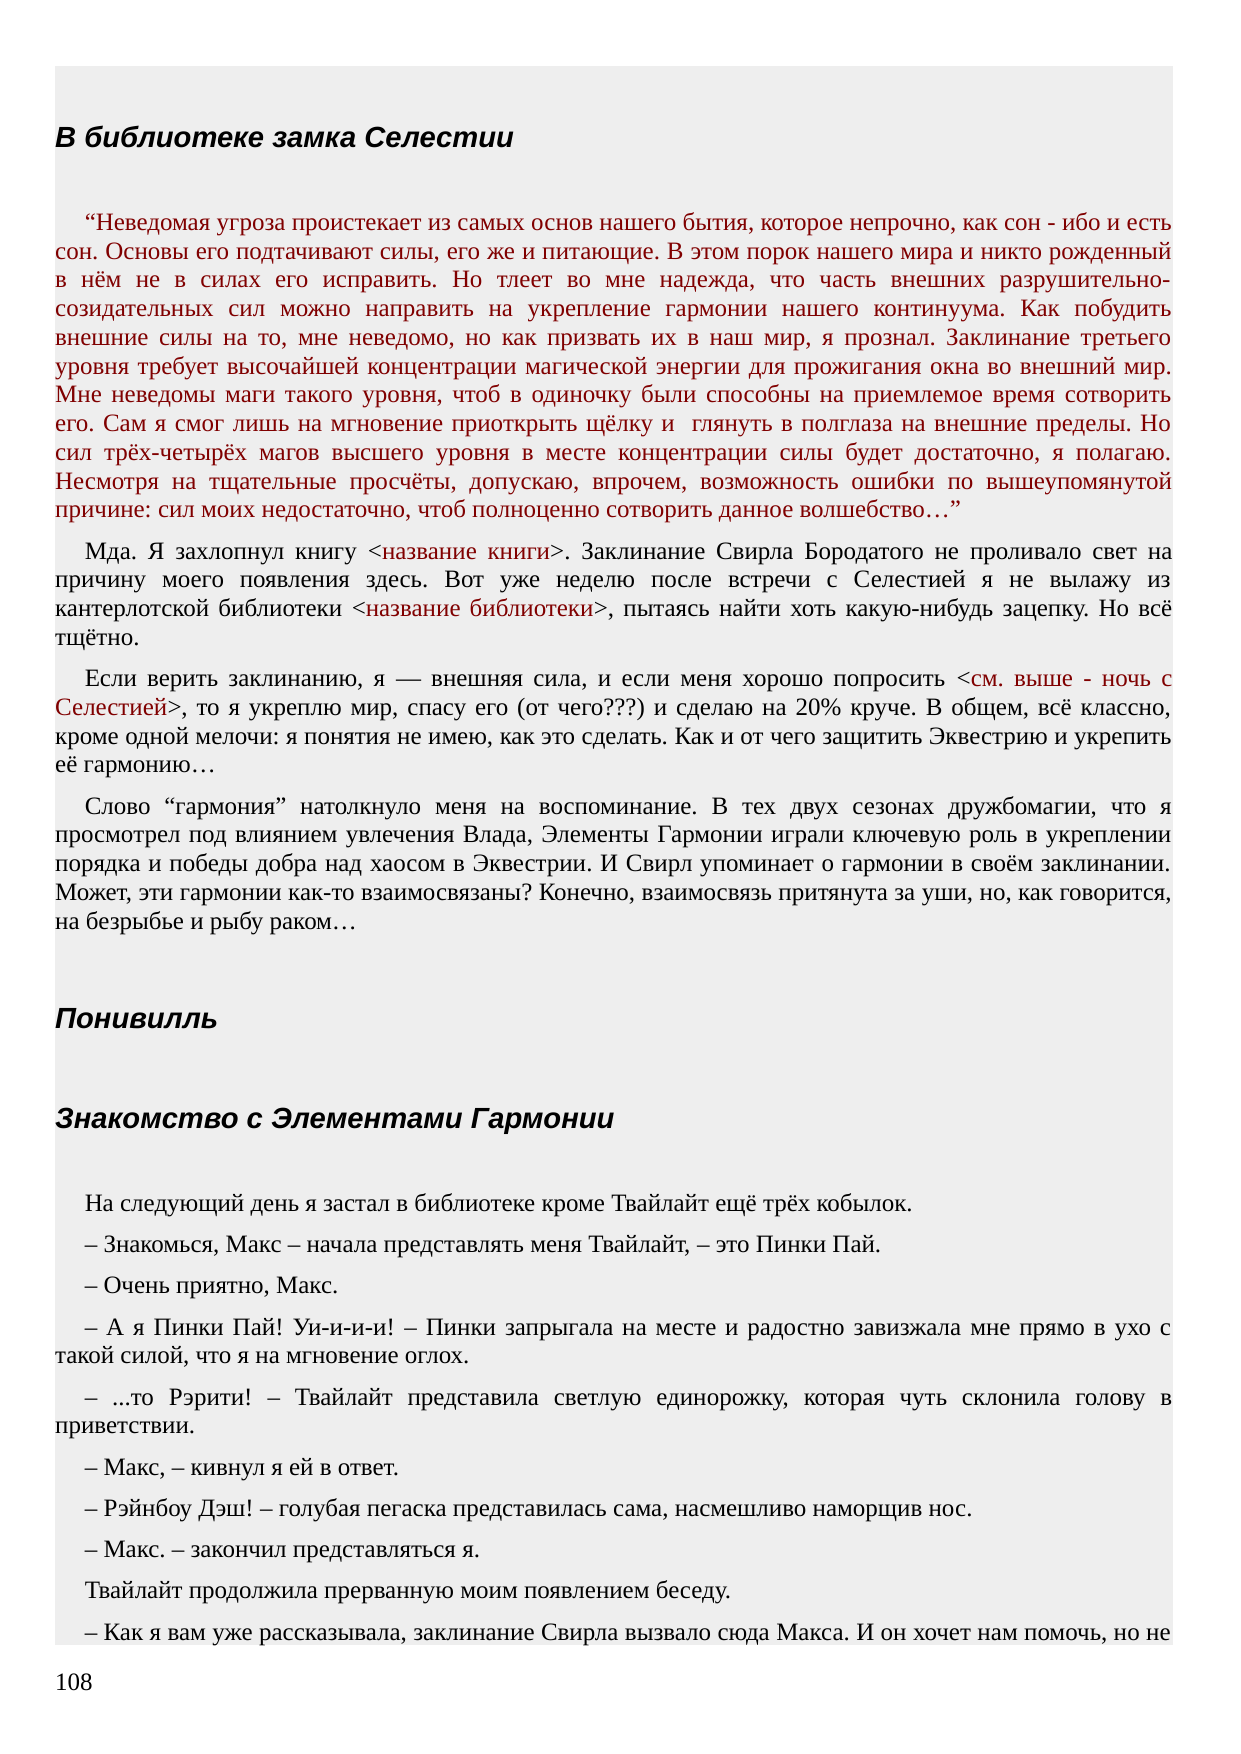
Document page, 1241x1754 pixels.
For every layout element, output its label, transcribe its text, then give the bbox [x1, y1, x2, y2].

text На следующий день я застал в библиотеке кроме Твайлайт ещё трёх кобылок. [55, 1188, 1173, 1217]
text – Макс, – кивнул я ей в ответ. [55, 1452, 1173, 1480]
text Слово “гармония” натолкнуло меня на воспоминание. В тех двух сезонах дружбомагии, что я просмотрел под влиянием увлечения Влада, Элементы Гармонии играли ключевую роль в укреплении порядка и победы добра над хаосом в Эквестрии. И Свирл упоминает о гармонии в своём заклинании. Может, эти гармонии как-то взаимосвязаны? Конечно, взаимосвязь притянута за уши, но, как говорится, на безрыбье и рыбу раком… [55, 791, 1173, 934]
subtitle Понивилль [55, 1001, 1173, 1034]
text – Очень приятно, Макс. [55, 1270, 1173, 1299]
text Если верить заклинанию, я — внешняя сила, и если меня хорошо попросить <см. выше - ночь с Селестией>, то я укреплю мир, спасу его (от чего???) и сделаю на 20% круче. В общем, всё классно, кроме одной мелочи: я понятия не имею, как это сделать. Как и от чего защитить Эквестрию и укрепить её гармонию… [55, 663, 1173, 778]
text “Неведомая угроза проистекает из самых основ нашего бытия, которое непрочно, как сон - ибо и есть сон. Основы его подтачивают силы, его же и питающие. В этом порок нашего мира и никто рожденный в нём не в силах его исправить. Но тлеет во мне надежда, что часть внешних разрушительно-созидательных сил можно направить на укрепление гармонии нашего континуума. Как побудить внешние силы на то, мне неведомо, но как призвать их в наш мир, я прознал. Заклинание третьего уровня требует высочайшей концентрации магической энергии для прожигания окна во внешний мир. Мне неведомы маги такого уровня, чтоб в одиночку были способны на приемлемое время сотворить его. Сам я смог лишь на мгновение приоткрыть щёлку и глянуть в полглаза на внешние пределы. Но сил трёх-четырёх магов высшего уровня в месте концентрации силы будет достаточно, я полагаю. Несмотря на тщательные просчёты, допускаю, впрочем, возможность ошибки по вышеупомянутой причине: сил моих недостаточно, чтоб полноценно сотворить данное волшебство…” [55, 207, 1173, 523]
subtitle Знакомство с Элементами Гармонии [55, 1101, 1173, 1134]
text – ...то Рэрити! – Твайлайт представила светлую единорожку, которая чуть склонила голову в приветствии. [55, 1382, 1173, 1439]
subtitle В библиотеке замка Селестии [55, 120, 1173, 153]
text Твайлайт продолжила прерванную моим появлением беседу. [55, 1575, 1173, 1604]
text – Знакомься, Макс – начала представлять меня Твайлайт, – это Пинки Пай. [55, 1229, 1173, 1258]
text – Как я вам уже рассказывала, заклинание Свирла вызвало сюда Макса. И он хочет нам помочь, но не [55, 1617, 1173, 1645]
text – А я Пинки Пай! Уи-и-и-и! – Пинки запрыгала на месте и радостно завизжала мне прямо в ухо с такой силой, что я на мгновение оглох. [55, 1312, 1173, 1369]
text – Макс. – закончил представляться я. [55, 1534, 1173, 1563]
text Мда. Я захлопнул книгу <название книги>. Заклинание Свирла Бородатого не проливало свет на причину моего появления здесь. Вот уже неделю после встречи с Селестией я не вылажу из кантерлотской библиотеки <название библиотеки>, пытаясь найти хоть какую-нибудь зацепку. Но всё тщётно. [55, 536, 1173, 651]
text – Рэйнбоу Дэш! – голубая пегаска представилась сама, насмешливо наморщив нос. [55, 1493, 1173, 1522]
